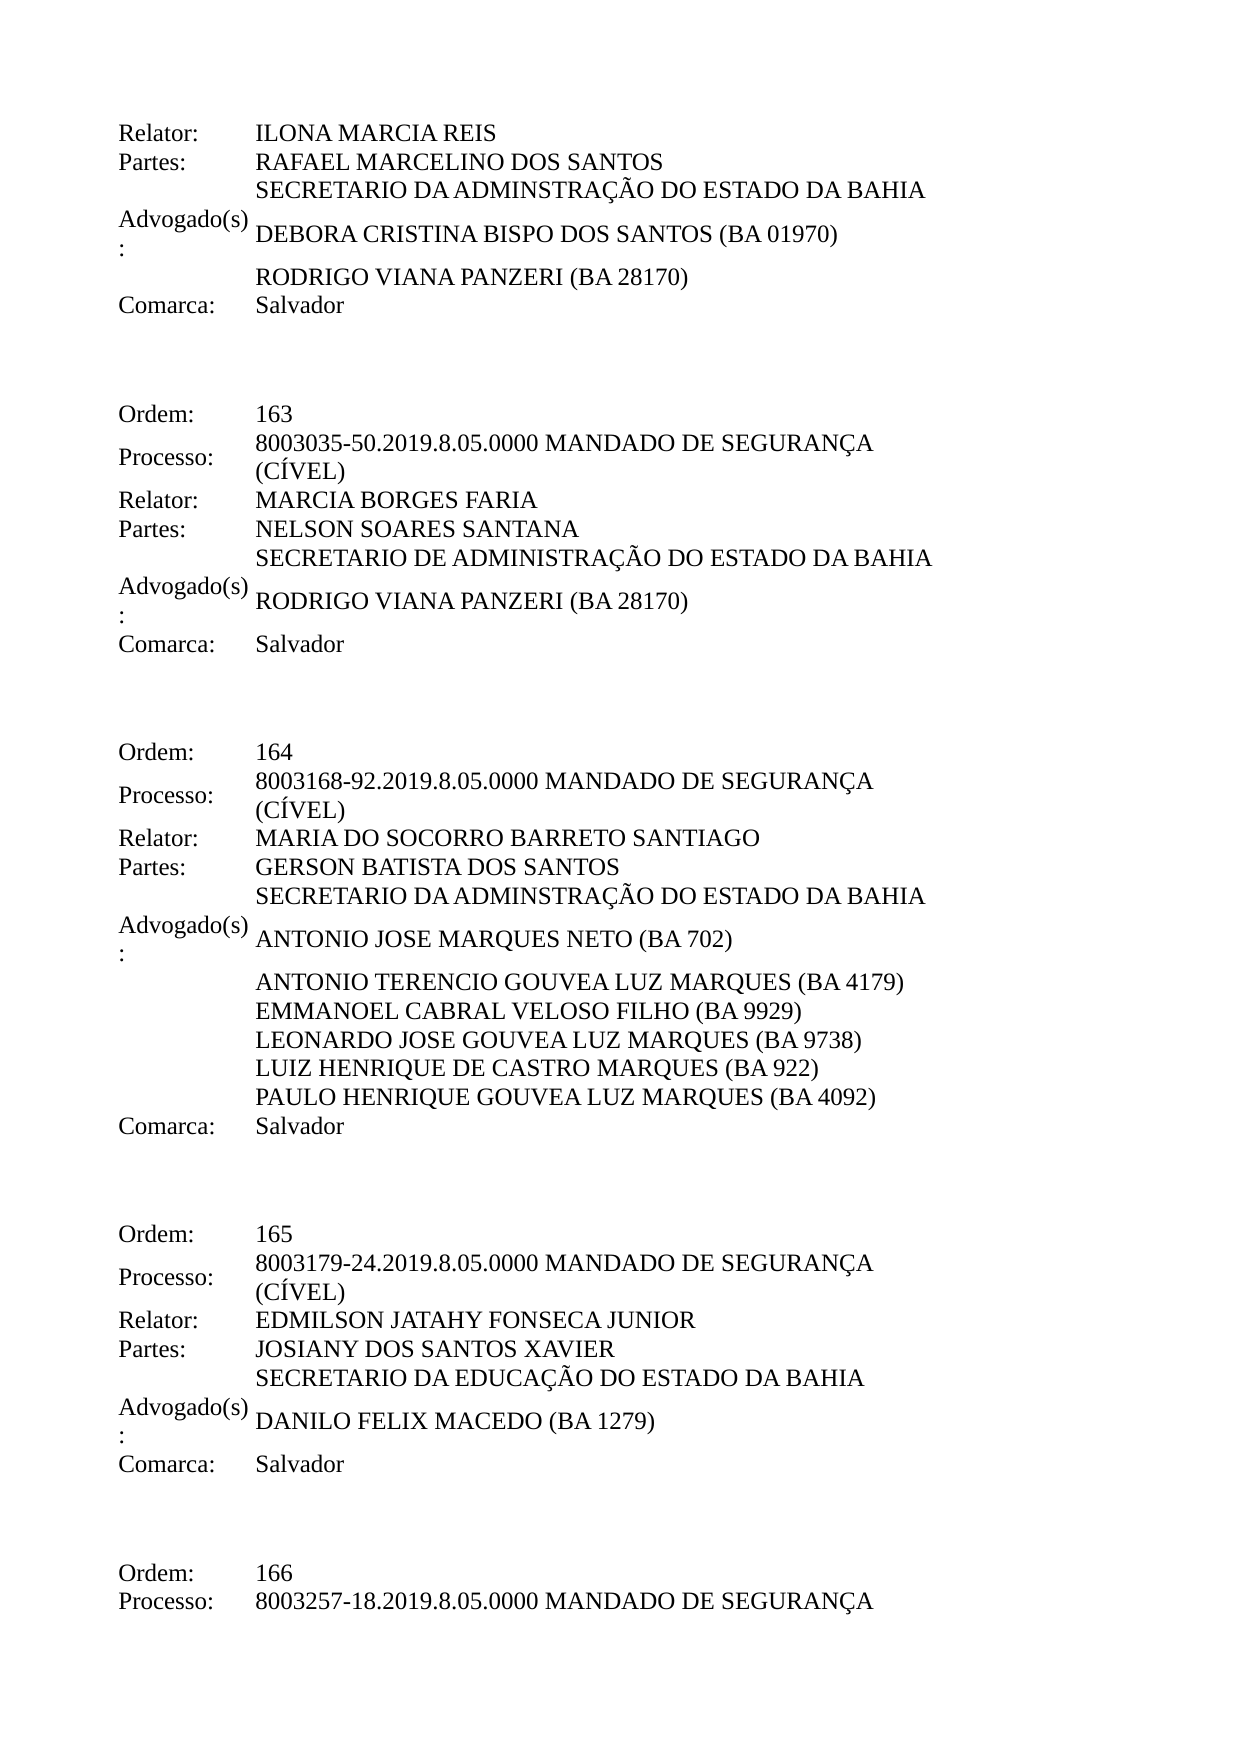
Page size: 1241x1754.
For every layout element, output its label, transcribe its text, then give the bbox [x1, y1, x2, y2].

table_header Ordem: [118, 399, 255, 428]
table_cell 8003179-24.2019.8.05.0000 MANDADO DE SEGURANÇA (CÍVEL) [255, 1248, 969, 1306]
table_cell 8003257-18.2019.8.05.0000 MANDADO DE SEGURANÇA [255, 1586, 969, 1615]
table_header Ordem: [118, 1219, 255, 1248]
table_cell PAULO HENRIQUE GOUVEA LUZ MARQUES (BA 4092) [255, 1082, 969, 1111]
table_cell [118, 1363, 255, 1392]
table_cell SECRETARIO DA ADMINSTRAÇÃO DO ESTADO DA BAHIA [255, 176, 969, 204]
table_cell DEBORA CRISTINA BISPO DOS SANTOS (BA 01970) [255, 204, 969, 262]
table_cell Processo: [118, 428, 255, 485]
table_cell [118, 176, 255, 204]
table_cell GERSON BATISTA DOS SANTOS [255, 852, 969, 881]
table_cell LUIZ HENRIQUE DE CASTRO MARQUES (BA 922) [255, 1054, 969, 1082]
table_cell [118, 1054, 255, 1082]
table_cell LEONARDO JOSE GOUVEA LUZ MARQUES (BA 9738) [255, 1025, 969, 1053]
table_cell ILONA MARCIA REIS [255, 118, 969, 147]
table_cell Advogado(s): [118, 571, 255, 629]
table_cell SECRETARIO DA ADMINSTRAÇÃO DO ESTADO DA BAHIA [255, 881, 969, 910]
table_cell SECRETARIO DE ADMINISTRAÇÃO DO ESTADO DA BAHIA [255, 543, 969, 571]
table_cell RODRIGO VIANA PANZERI (BA 28170) [255, 571, 969, 629]
table_cell Processo: [118, 1586, 255, 1615]
table_header 165 [255, 1219, 969, 1248]
table_cell NELSON SOARES SANTANA [255, 514, 969, 543]
table_cell 8003168-92.2019.8.05.0000 MANDADO DE SEGURANÇA (CÍVEL) [255, 766, 969, 823]
table_cell [118, 1025, 255, 1053]
table_header Ordem: [118, 1558, 255, 1586]
table_cell Partes: [118, 1334, 255, 1363]
table_cell RAFAEL MARCELINO DOS SANTOS [255, 147, 969, 176]
table_cell Processo: [118, 766, 255, 823]
table_cell [118, 881, 255, 910]
table_cell Comarca: [118, 629, 255, 658]
table_cell Relator: [118, 118, 255, 147]
table_cell Comarca: [118, 291, 255, 319]
table_cell Partes: [118, 852, 255, 881]
table_header 166 [255, 1558, 969, 1586]
table_cell Salvador [255, 629, 969, 658]
table_cell DANILO FELIX MACEDO (BA 1279) [255, 1392, 969, 1449]
table_header Ordem: [118, 737, 255, 766]
table_cell SECRETARIO DA EDUCAÇÃO DO ESTADO DA BAHIA [255, 1363, 969, 1392]
table_cell [118, 996, 255, 1025]
table_cell Relator: [118, 485, 255, 514]
table_cell Comarca: [118, 1111, 255, 1140]
table_cell Salvador [255, 1449, 969, 1478]
table_cell ANTONIO JOSE MARQUES NETO (BA 702) [255, 910, 969, 967]
table_cell EDMILSON JATAHY FONSECA JUNIOR [255, 1306, 969, 1334]
table_cell EMMANOEL CABRAL VELOSO FILHO (BA 9929) [255, 996, 969, 1025]
table_cell Processo: [118, 1248, 255, 1306]
table_cell [118, 262, 255, 291]
table_cell Partes: [118, 147, 255, 176]
table_cell MARCIA BORGES FARIA [255, 485, 969, 514]
table_cell Advogado(s): [118, 910, 255, 967]
table_cell MARIA DO SOCORRO BARRETO SANTIAGO [255, 824, 969, 852]
table_cell [118, 1082, 255, 1111]
table_cell Comarca: [118, 1449, 255, 1478]
table_cell Advogado(s): [118, 204, 255, 262]
table_cell JOSIANY DOS SANTOS XAVIER [255, 1334, 969, 1363]
table_cell 8003035-50.2019.8.05.0000 MANDADO DE SEGURANÇA (CÍVEL) [255, 428, 969, 485]
table_cell RODRIGO VIANA PANZERI (BA 28170) [255, 262, 969, 291]
table_cell Salvador [255, 291, 969, 319]
table_header 164 [255, 737, 969, 766]
table_cell ANTONIO TERENCIO GOUVEA LUZ MARQUES (BA 4179) [255, 967, 969, 996]
table_cell [118, 967, 255, 996]
table_cell Salvador [255, 1111, 969, 1140]
table_cell Relator: [118, 824, 255, 852]
table_cell Relator: [118, 1306, 255, 1334]
table_header 163 [255, 399, 969, 428]
table_cell Advogado(s): [118, 1392, 255, 1449]
table_cell Partes: [118, 514, 255, 543]
table_cell [118, 543, 255, 571]
